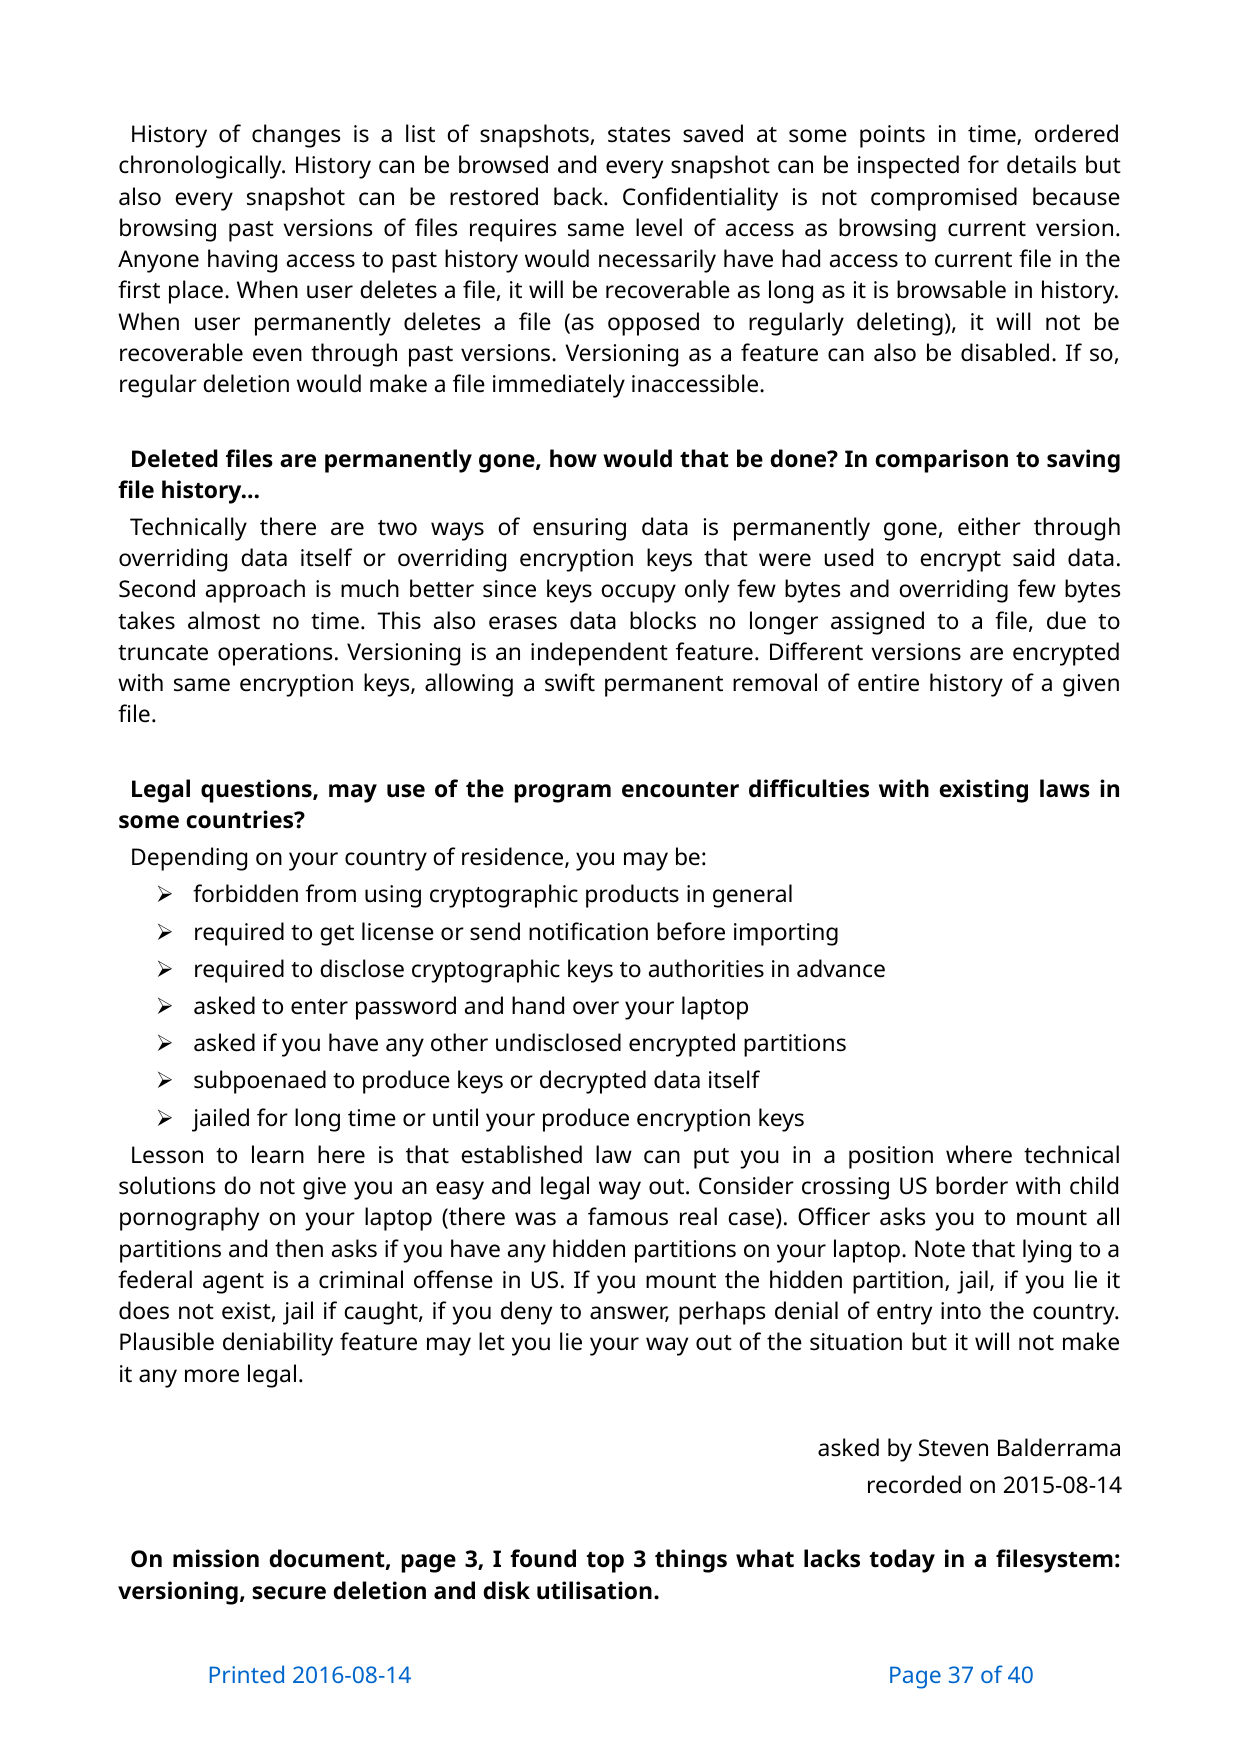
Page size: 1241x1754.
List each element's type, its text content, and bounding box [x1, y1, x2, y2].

text asked by Steven Balderrama [118, 1432, 1122, 1463]
list asked to enter password and hand over your laptop [156, 990, 1122, 1021]
text recorded on 2015-08-14 [118, 1469, 1122, 1500]
text Depending on your country of residence, you may be: [118, 841, 1122, 872]
text Deleted files are permanently gone, how would that be done? In comparison to saving file history... [118, 442, 1122, 505]
list subpoenaed to produce keys or decrypted data itself [156, 1064, 1122, 1096]
text Legal questions, may use of the program encounter difficulties with existing laws in some countries? [118, 773, 1122, 835]
list required to disclose cryptographic keys to authorities in advance [156, 953, 1122, 984]
list forbidden from using cryptographic products in general [156, 878, 1122, 910]
list asked if you have any other undisclosed encrypted partitions [156, 1027, 1122, 1058]
text History of changes is a list of snapshots, states saved at some points in time, ordered chronologically. History can be browsed and every snapshot can be inspected for details but also every snapshot can be restored back. Confidentiality is not compromised because browsing past versions of files requires same level of access as browsing current version. Anyone having access to past history would necessarily have had access to current file in the first place. When user deletes a file, it will be recoverable as long as it is browsable in history. When user permanently deletes a file (as opposed to regularly deleting), it will not be recoverable even through past versions. Versioning as a feature can also be disabled. If so, regular deletion would make a file immediately inaccessible. [118, 118, 1122, 399]
text On mission document, page 3, I found top 3 things what lacks today in a filesystem: versioning, secure deletion and disk utilisation. [118, 1543, 1122, 1606]
list jailed for long time or until your produce encryption keys [156, 1102, 1122, 1133]
text Technically there are two ways of ensuring data is permanently gone, either through overriding data itself or overriding encryption keys that were used to encrypt said data. Second approach is much better since keys occupy only few bytes and overriding few bytes takes almost no time. This also erases data blocks no longer assigned to a file, due to truncate operations. Versioning is an independent feature. Different versions are encrypted with same encryption keys, allowing a swift permanent removal of entire history of a given file. [118, 511, 1122, 730]
list required to get license or send notification before importing [156, 916, 1122, 947]
text Lesson to learn here is that established law can put you in a position where technical solutions do not give you an easy and legal way out. Consider crossing US border with child pornography on your laptop (there was a famous real case). Officer asks you to mount all partitions and then asks if you have any hidden partitions on your laptop. Note that lying to a federal agent is a criminal offense in US. If you mount the hidden partition, jail, if you lie it does not exist, jail if caught, if you deny to answer, perhaps denial of entry into the country. Plausible deniability feature may let you lie your way out of the situation but it will not make it any more legal. [118, 1139, 1122, 1389]
